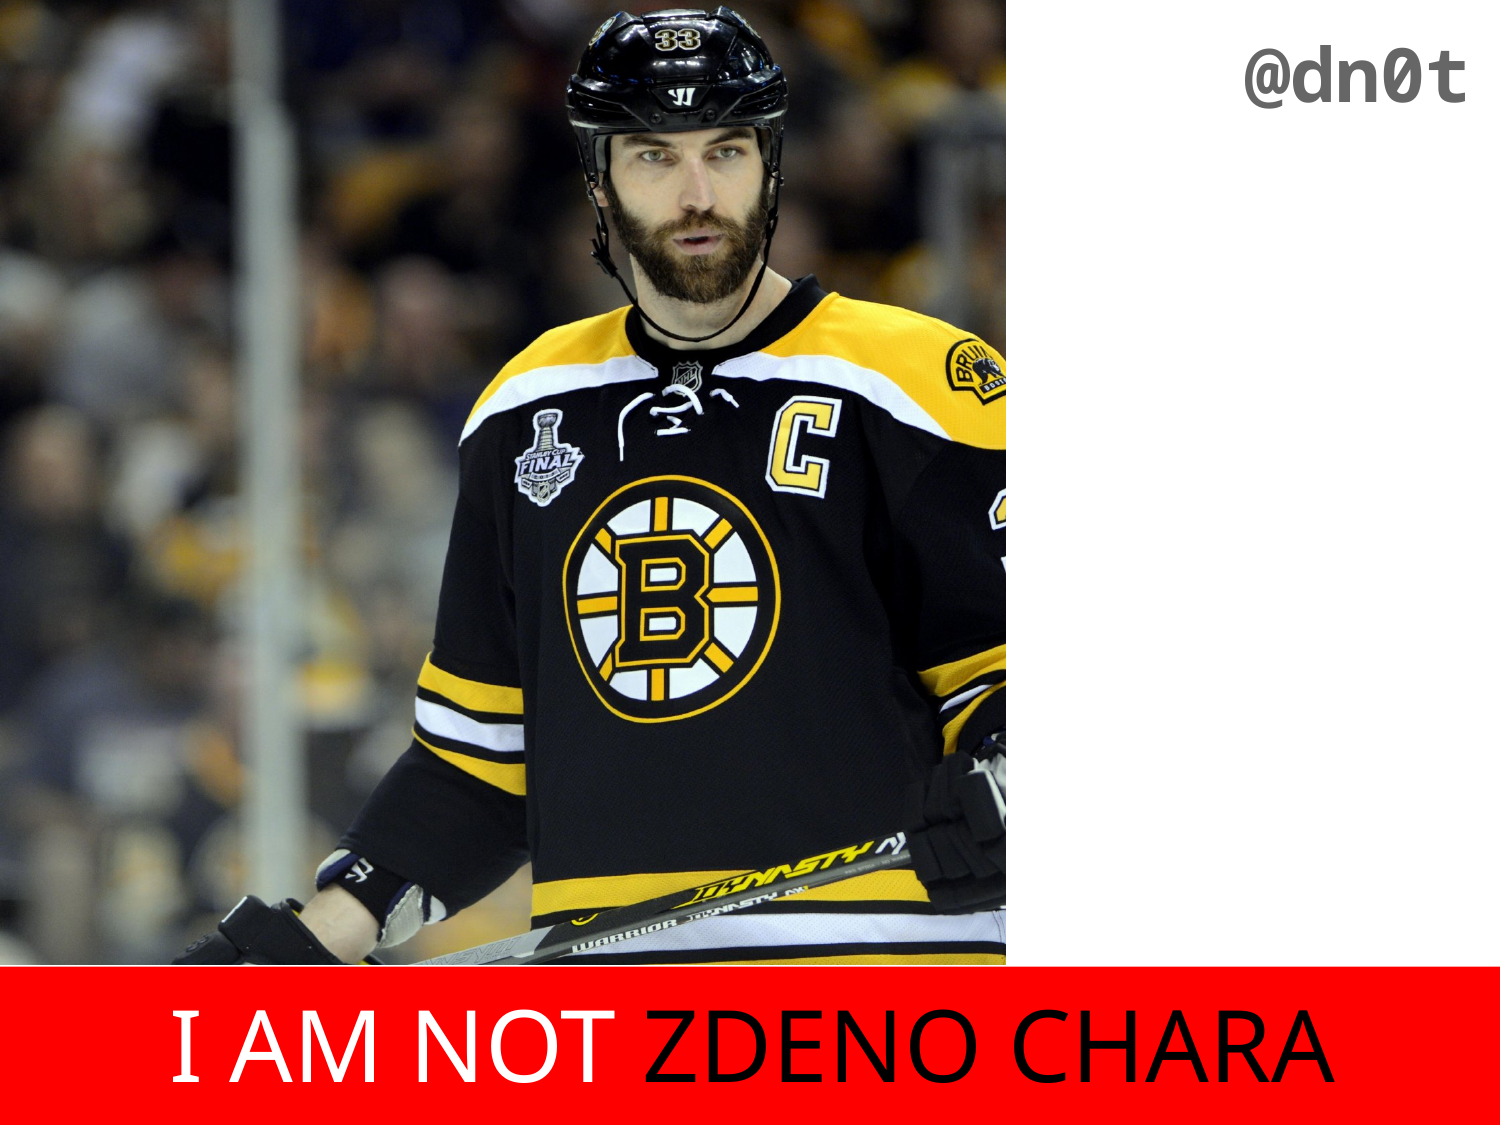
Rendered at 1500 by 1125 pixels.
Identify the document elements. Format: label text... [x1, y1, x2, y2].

list I AM NOT ZDENO CHARA [28, 974, 1478, 1111]
picture [0, 0, 1006, 965]
